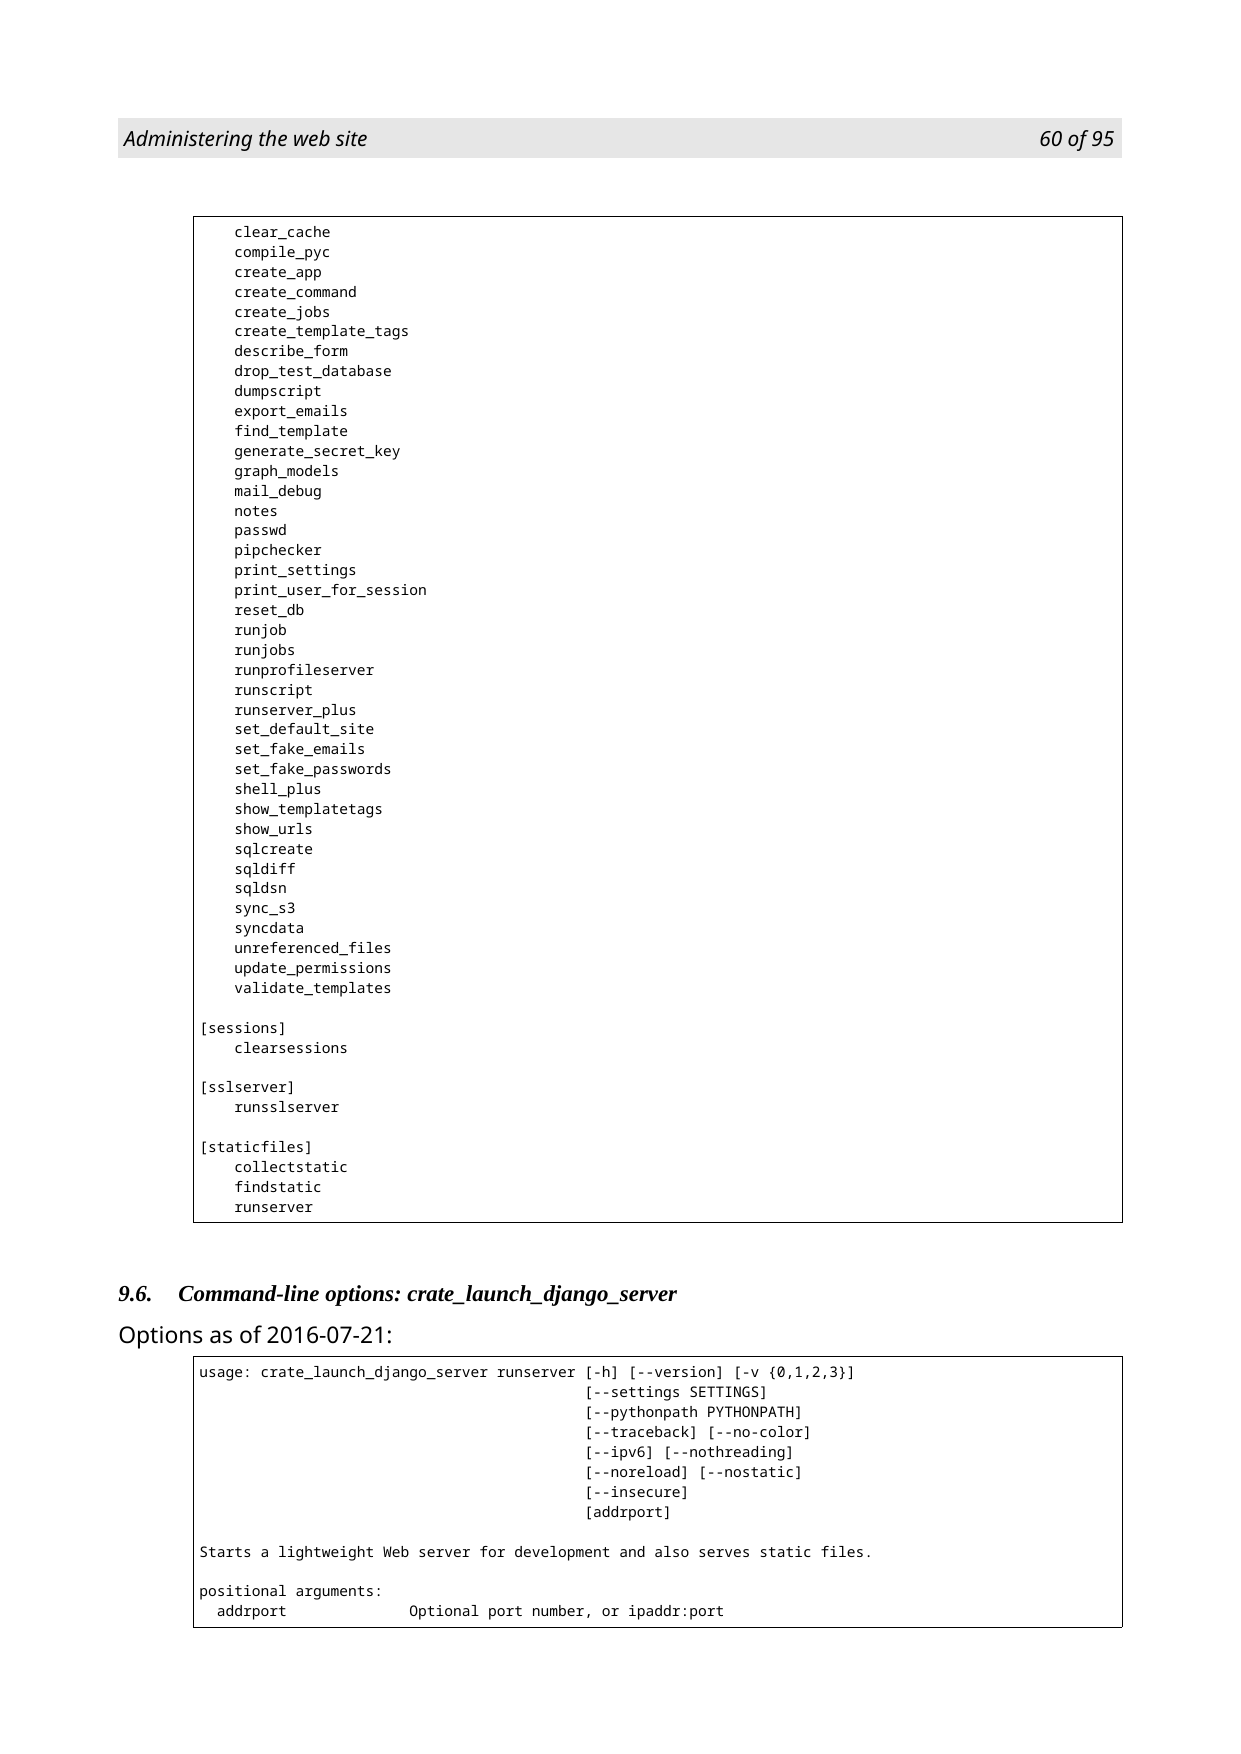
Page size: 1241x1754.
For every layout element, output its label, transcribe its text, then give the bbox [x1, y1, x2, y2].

table_header usage: crate_launch_django_server runserver [-h] [--version] [-v {0,1,2,3}] [--settings SETTINGS] [--pythonpath PYTHONPATH] [--traceback] [--no-color] [--ipv6] [--nothreading] [--noreload] [--nostatic] [--insecure] [addrport] Starts a lightweight Web server for development and also serves static files. positional arguments: addrport Optional port number, or ipaddr:port [194, 1357, 1122, 1627]
table_header clear_cache compile_pyc create_app create_command create_jobs create_template_tags describe_form drop_test_database dumpscript export_emails find_template generate_secret_key graph_models mail_debug notes passwd pipchecker print_settings print_user_for_session reset_db runjob runjobs runprofileserver runscript runserver_plus set_default_site set_fake_emails set_fake_passwords shell_plus show_templatetags show_urls sqlcreate sqldiff sqldsn sync_s3 syncdata unreferenced_files update_permissions validate_templates [sessions] clearsessions [sslserver] runsslserver [staticfiles] collectstatic findstatic runserver [194, 217, 1122, 1222]
text Options as of 2016-07-21: [118, 1319, 1122, 1351]
subtitle Command-line options: crate_launch_django_server [118, 1280, 1122, 1307]
